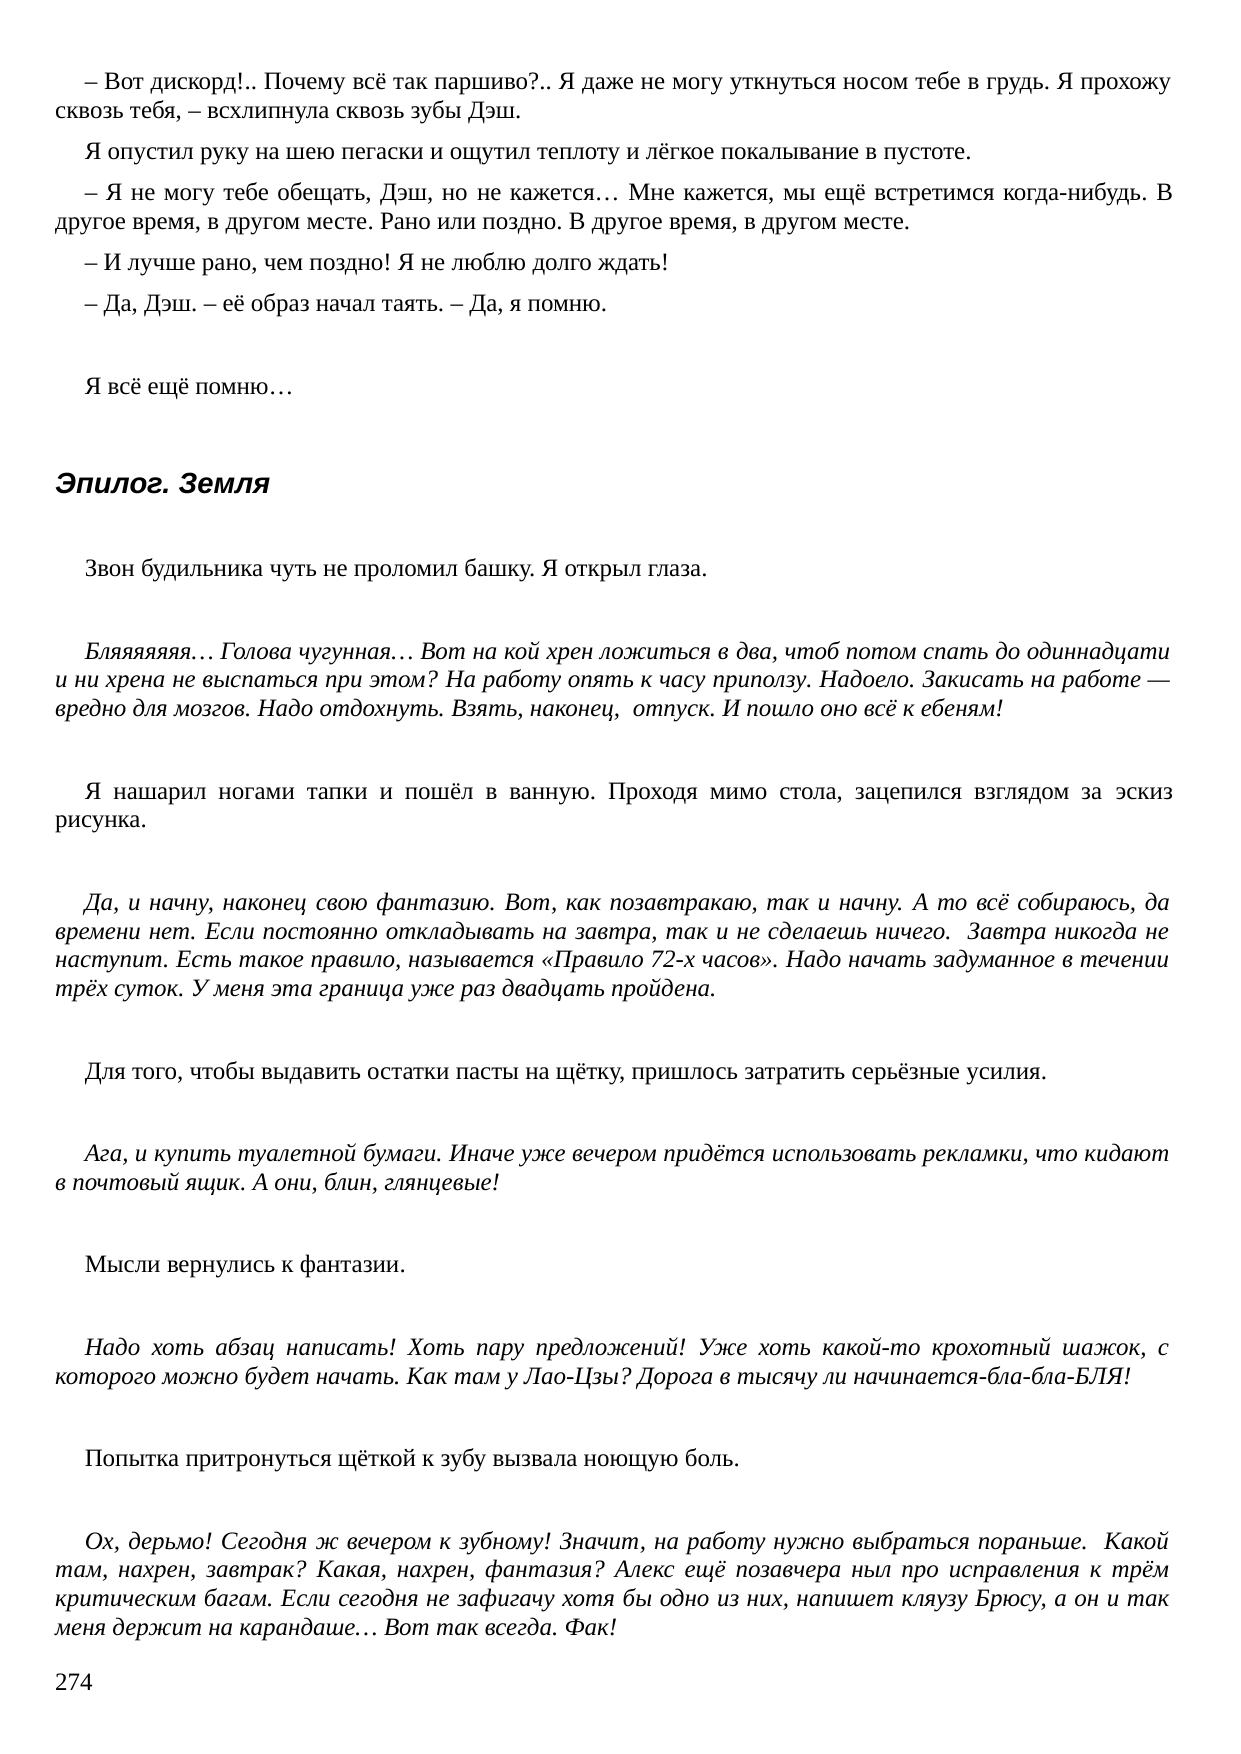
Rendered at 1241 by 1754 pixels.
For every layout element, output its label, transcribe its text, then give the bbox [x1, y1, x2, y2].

text Ага, и купить туалетной бумаги. Иначе уже вечером придётся использовать рекламки, что кидают в почтовый ящик. А они, блин, глянцевые! [55, 1138, 1173, 1196]
subtitle Эпилог. Земля [55, 466, 1173, 499]
text Ох, дерьмо! Сегодня ж вечером к зубному! Значит, на работу нужно выбраться пораньше. Какой там, нахрен, завтрак? Какая, нахрен, фантазия? Алекс ещё позавчера ныл про исправления к трём критическим багам. Если сегодня не зафигачу хотя бы одно из них, напишет кляузу Брюсу, а он и так меня держит на карандаше… Вот так всегда. Фак! [55, 1526, 1173, 1641]
text Мысли вернулись к фантазии. [55, 1249, 1173, 1278]
text – Вот дискорд!.. Почему всё так паршиво?.. Я даже не могу уткнуться носом тебе в грудь. Я прохожу сквозь тебя, – всхлипнула сквозь зубы Дэш. [55, 66, 1173, 123]
text Да, и начну, наконец свою фантазию. Вот, как позавтракаю, так и начну. А то всё собираюсь, да времени нет. Если постоянно откладывать на завтра, так и не сделаешь ничего. Завтра никогда не наступит. Есть такое правило, называется «Правило 72-х часов». Надо начать задуманное в течении трёх суток. У меня эта граница уже раз двадцать пройдена. [55, 887, 1173, 1002]
text Я всё ещё помню… [55, 371, 1173, 400]
text Звон будильника чуть не проломил башку. Я открыл глаза. [55, 553, 1173, 582]
text – Да, Дэш. – её образ начал таять. – Да, я помню. [55, 288, 1173, 317]
text Для того, чтобы выдавить остатки пасты на щётку, пришлось затратить серьёзные усилия. [55, 1056, 1173, 1084]
text Попытка притронуться щёткой к зубу вызвала ноющую боль. [55, 1443, 1173, 1472]
text Бляяяяяяя… Голова чугунная… Вот на кой хрен ложиться в два, чтоб потом спать до одиннадцати и ни хрена не выспаться при этом? На работу опять к часу приползу. Надоело. Закисать на работе — вредно для мозгов. Надо отдохнуть. Взять, наконец, отпуск. И пошло оно всё к ебеням! [55, 636, 1173, 722]
text Надо хоть абзац написать! Хоть пару предложений! Уже хоть какой-то крохотный шажок, с которого можно будет начать. Как там у Лао-Цзы? Дорога в тысячу ли начинается-бла-бла-БЛЯ! [55, 1332, 1173, 1389]
text Я нашарил ногами тапки и пошёл в ванную. Проходя мимо стола, зацепился взглядом за эскиз рисунка. [55, 776, 1173, 833]
text Я опустил руку на шею пегаски и ощутил теплоту и лёгкое покалывание в пустоте. [55, 136, 1173, 165]
text – Я не могу тебе обещать, Дэш, но не кажется… Мне кажется, мы ещё встретимся когда-нибудь. В другое время, в другом месте. Рано или поздно. В другое время, в другом месте. [55, 177, 1173, 235]
text – И лучше рано, чем поздно! Я не люблю долго ждать! [55, 247, 1173, 276]
